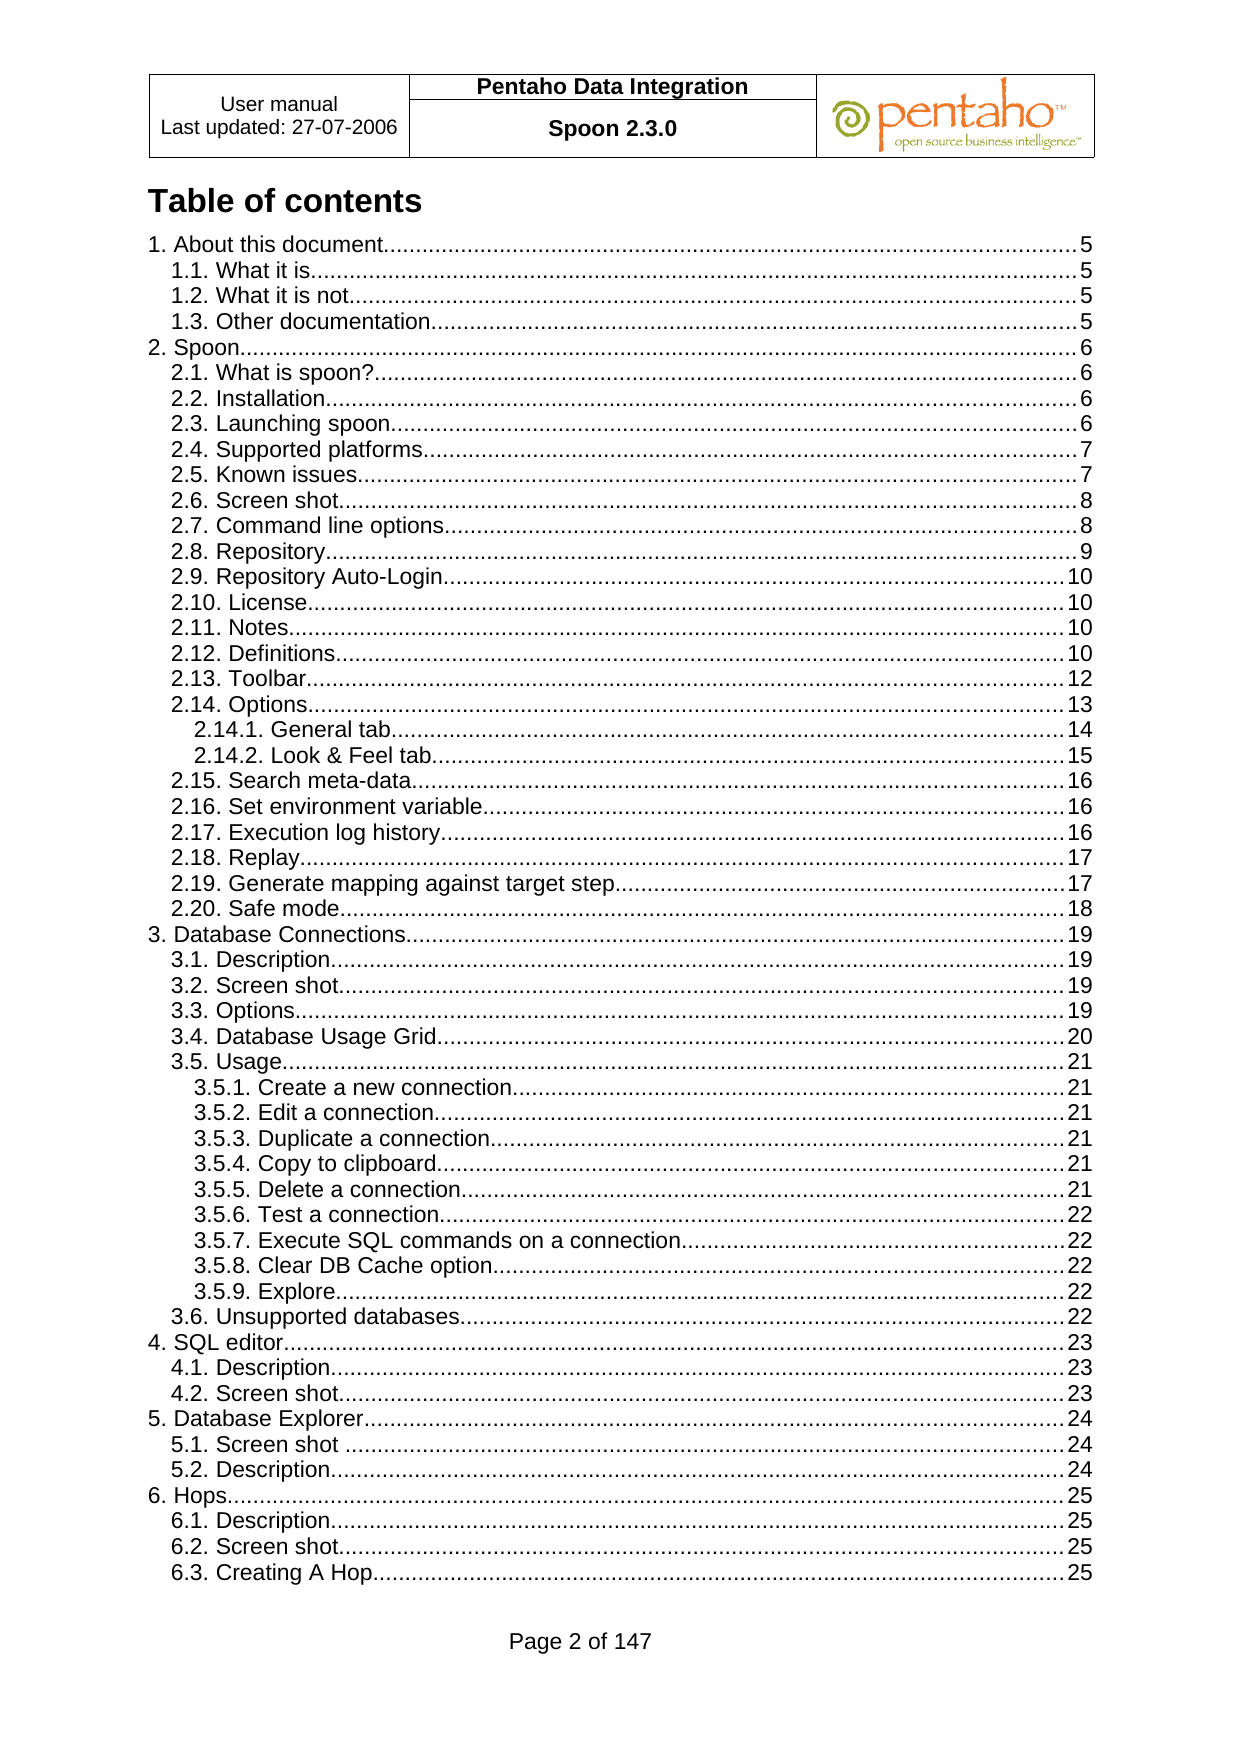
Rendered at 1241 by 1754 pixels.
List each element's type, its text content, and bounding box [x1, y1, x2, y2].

text 5. Database Explorer 24 [148, 1406, 1092, 1432]
text 2.2. Installation 6 [171, 385, 1092, 411]
text 4.2. Screen shot 23 [171, 1381, 1092, 1406]
text 3.4. Database Usage Grid 20 [171, 1023, 1092, 1049]
text 1. About this document 5 [148, 232, 1092, 258]
text 2.7. Command line options 8 [171, 513, 1092, 538]
text 2.12. Definitions 10 [171, 641, 1092, 666]
text 3.5.2. Edit a connection 21 [193, 1100, 1092, 1125]
text 2.4. Supported platforms 7 [171, 436, 1092, 462]
text 3.5.7. Execute SQL commands on a connection 22 [193, 1227, 1092, 1253]
text 1.2. What it is not 5 [171, 283, 1092, 309]
subtitle Table of contents [148, 183, 1092, 220]
text 6.2. Screen shot 25 [171, 1534, 1092, 1559]
text 3.5.5. Delete a connection 21 [193, 1176, 1092, 1202]
text 3.2. Screen shot 19 [171, 972, 1092, 998]
text 3.5.9. Explore 22 [193, 1278, 1092, 1304]
text 2.13. Toolbar 12 [171, 666, 1092, 692]
text 2.19. Generate mapping against target step 17 [171, 870, 1092, 896]
text 3.5.6. Test a connection 22 [193, 1202, 1092, 1227]
text 3.5. Usage 21 [171, 1049, 1092, 1074]
text 2.20. Safe mode 18 [171, 896, 1092, 921]
text 2.14.1. General tab 14 [193, 717, 1092, 743]
text 3. Database Connections 19 [148, 921, 1092, 947]
text 4. SQL editor 23 [148, 1329, 1092, 1355]
text 4.1. Description 23 [171, 1355, 1092, 1381]
text 3.3. Options 19 [171, 998, 1092, 1023]
text 3.5.3. Duplicate a connection 21 [193, 1125, 1092, 1151]
text 2.1. What is spoon? 6 [171, 360, 1092, 385]
text 3.6. Unsupported databases 22 [171, 1304, 1092, 1329]
text 2.3. Launching spoon 6 [171, 411, 1092, 436]
text 2.5. Known issues 7 [171, 462, 1092, 487]
text 2.17. Execution log history 16 [171, 819, 1092, 845]
text 6.3. Creating A Hop 25 [171, 1559, 1092, 1585]
text 6.1. Description 25 [171, 1508, 1092, 1534]
text 2.16. Set environment variable 16 [171, 794, 1092, 819]
text 2.15. Search meta-data 16 [171, 768, 1092, 794]
text 2. Spoon 6 [148, 334, 1092, 360]
text 2.10. License 10 [171, 589, 1092, 615]
text 3.1. Description 19 [171, 947, 1092, 972]
text 2.6. Screen shot 8 [171, 487, 1092, 513]
text 6. Hops 25 [148, 1483, 1092, 1508]
text 5.2. Description 24 [171, 1457, 1092, 1483]
text 2.14.2. Look & Feel tab 15 [193, 743, 1092, 768]
text 3.5.1. Create a new connection 21 [193, 1074, 1092, 1100]
text 1.1. What it is 5 [171, 258, 1092, 283]
text 2.8. Repository 9 [171, 538, 1092, 564]
text 5.1. Screen shot 24 [171, 1432, 1092, 1457]
text 3.5.4. Copy to clipboard 21 [193, 1151, 1092, 1176]
text 1.3. Other documentation 5 [171, 309, 1092, 334]
text 3.5.8. Clear DB Cache option 22 [193, 1253, 1092, 1278]
text 2.11. Notes 10 [171, 615, 1092, 641]
text 2.9. Repository Auto-Login 10 [171, 564, 1092, 589]
text 2.14. Options 13 [171, 692, 1092, 717]
text 2.18. Replay 17 [171, 845, 1092, 870]
